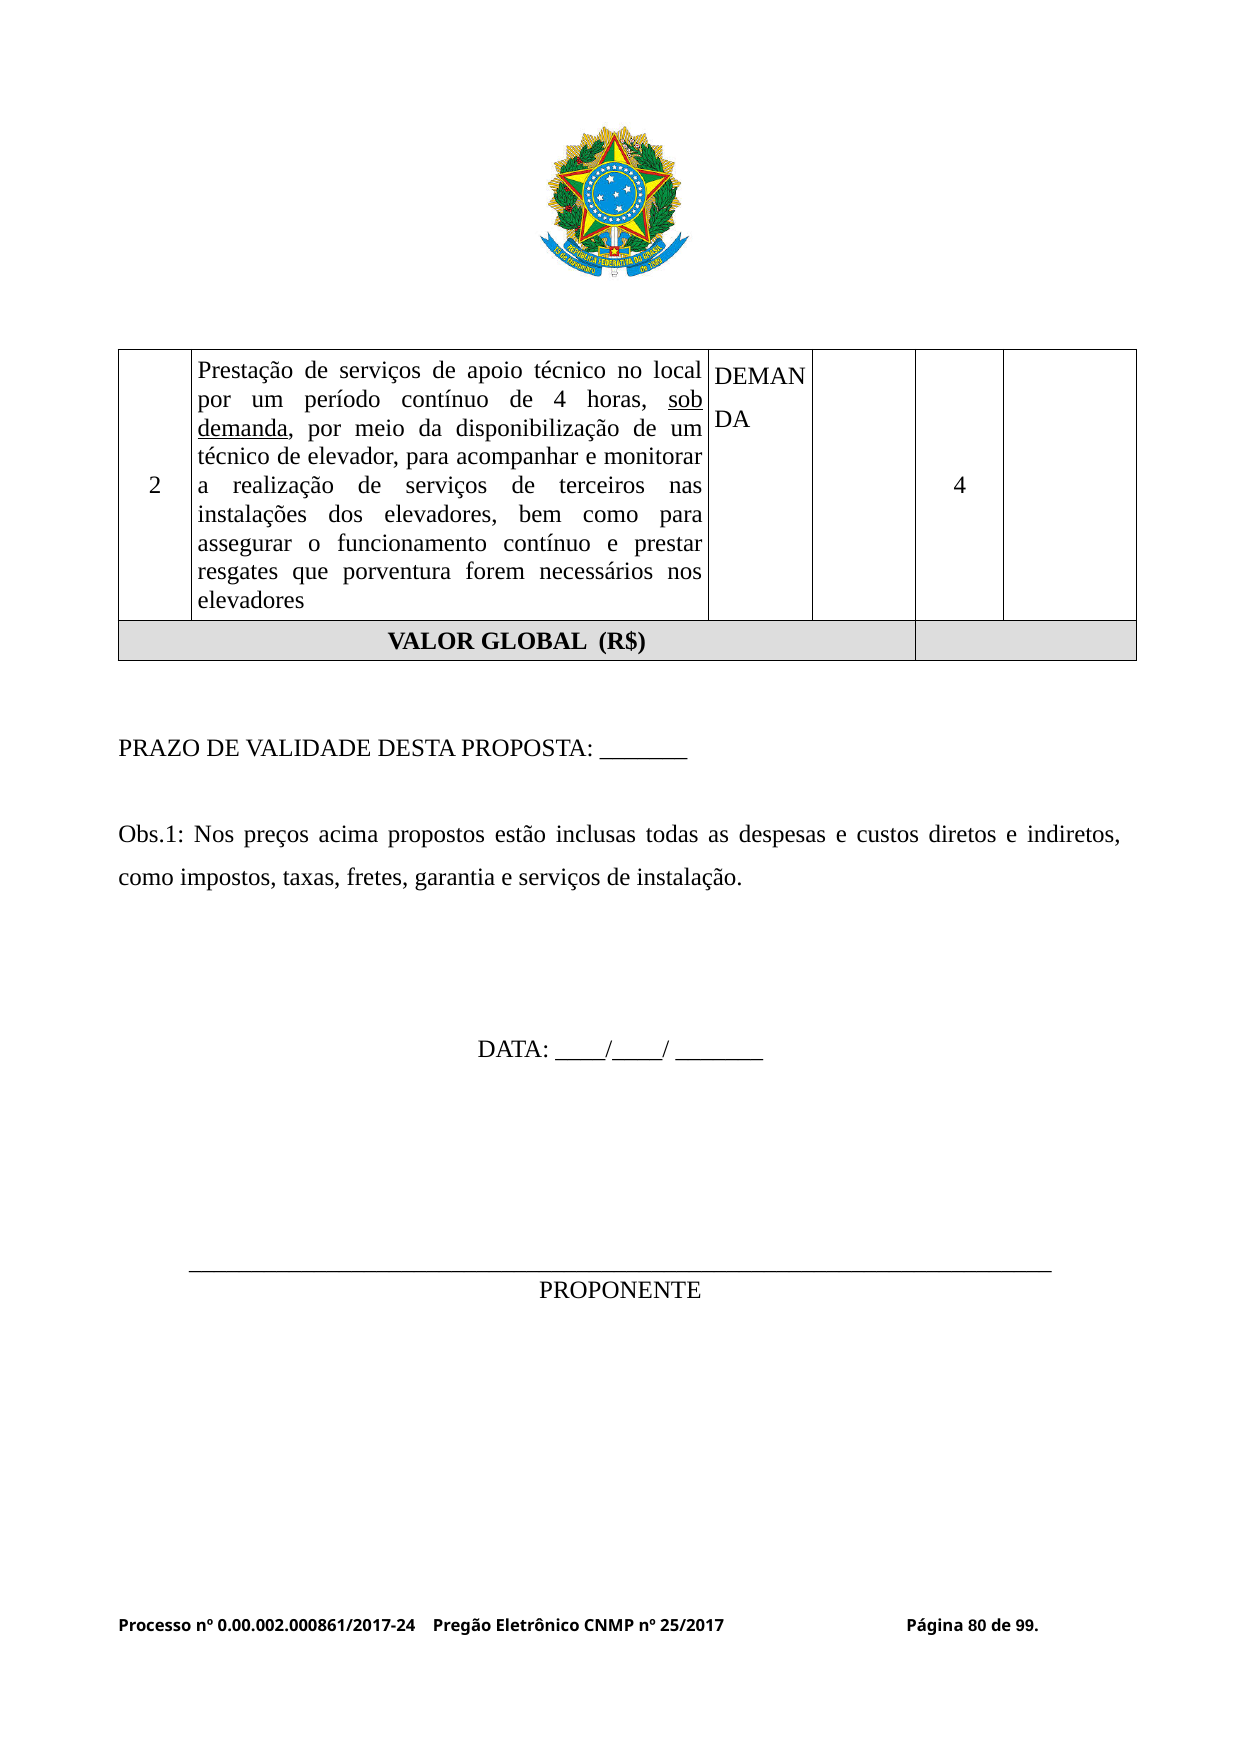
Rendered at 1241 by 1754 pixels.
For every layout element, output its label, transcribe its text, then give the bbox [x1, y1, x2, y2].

table_cell 2 [119, 350, 191, 619]
table_cell [813, 350, 915, 619]
table_cell 4 [916, 350, 1003, 619]
text Obs.1: Nos preços acima propostos estão inclusas todas as despesas e custos diretos e indiretos, como impostos, taxas, fretes, garantia e serviços de instalação. [118, 819, 1122, 891]
text PRAZO DE VALIDADE DESTA PROPOSTA: _______ [118, 733, 1122, 761]
text _____________________________________________________________________ [118, 1246, 1122, 1275]
table_cell DEMANDA [709, 350, 812, 619]
table_cell VALOR GLOBAL (R$) [119, 621, 915, 660]
table_cell [1004, 350, 1136, 619]
table_cell Prestação de serviços de apoio técnico no local por um período contínuo de 4 horas, sob demanda, por meio da disponibilização de um técnico de elevador, para acompanhar e monitorar a realização de serviços de terceiros nas instalações dos elevadores, bem como para assegurar o funcionamento contínuo e prestar resgates que porventura forem necessários nos elevadores [192, 350, 708, 619]
text PROPONENTE [118, 1275, 1122, 1304]
table_cell [916, 621, 1136, 660]
text DATA: ____/____/ _______ [118, 1034, 1122, 1063]
